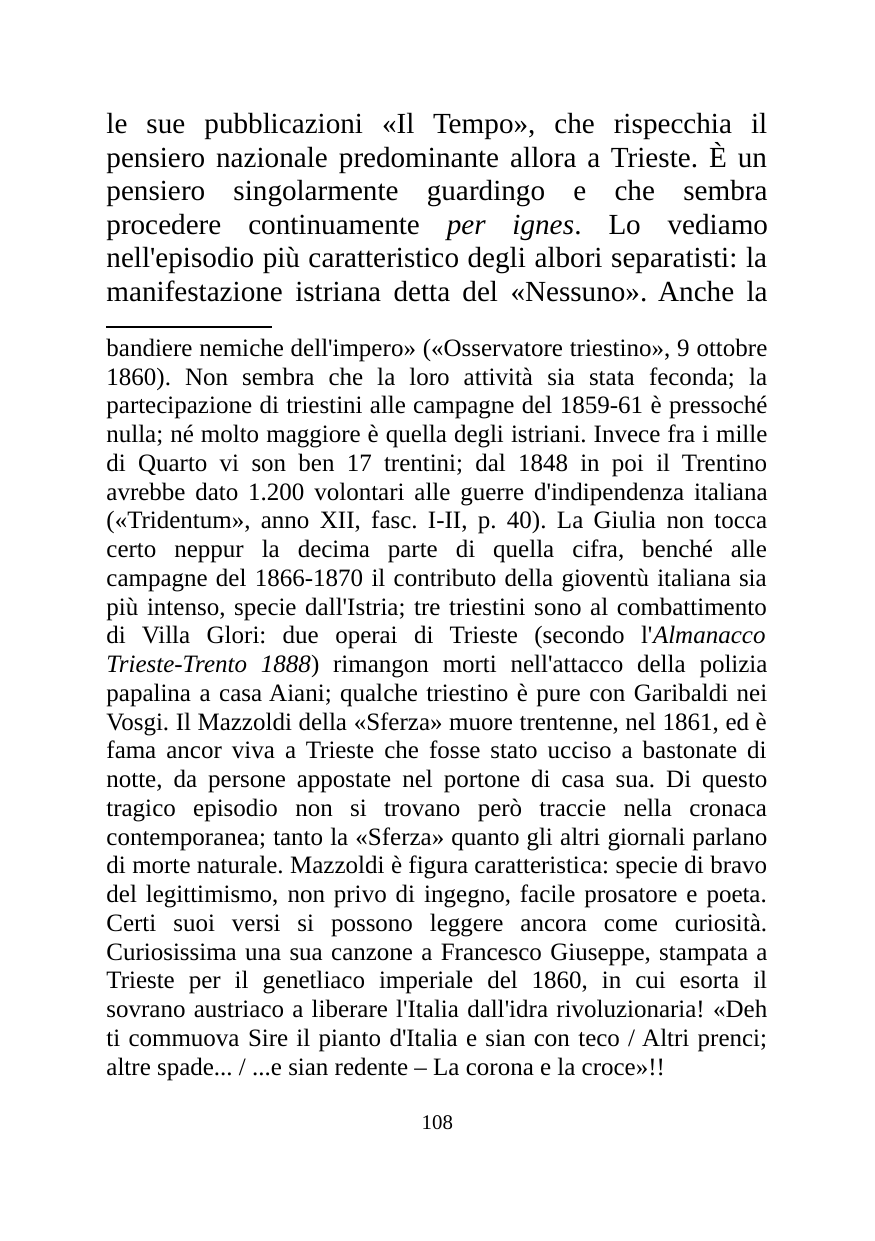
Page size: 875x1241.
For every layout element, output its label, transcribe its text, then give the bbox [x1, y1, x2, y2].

text le sue pubblicazioni «Il Tempo», che rispecchia il pensiero nazionale predominante allora a Trieste. È un pensiero singolarmente guardingo e che sembra procedere continuamente per ignes. Lo vediamo nell'episodio più caratteristico degli albori separatisti: la manifestazione istriana detta del «Nessuno». Anche la [106, 106, 768, 307]
text bandiere nemiche dell'impero» («Osservatore triestino», 9 ottobre 1860). Non sembra che la loro attività sia stata feconda; la partecipazione di triestini alle campagne del 1859-61 è pressoché nulla; né molto maggiore è quella degli istriani. Invece fra i mille di Quarto vi son ben 17 trentini; dal 1848 in poi il Trentino avrebbe dato 1.200 volontari alle guerre d'indipendenza italiana («Tridentum», anno XII, fasc. I-II, p. 40). La Giulia non tocca certo neppur la decima parte di quella cifra, benché alle campagne del 1866-1870 il contributo della gioventù italiana sia più intenso, specie dall'Istria; tre triestini sono al combattimento di Villa Glori: due operai di Trieste (secondo l'Almanacco Trieste-Trento 1888) rimangon morti nell'attacco della polizia papalina a casa Aiani; qualche triestino è pure con Garibaldi nei Vosgi. Il Mazzoldi della «Sferza» muore trentenne, nel 1861, ed è fama ancor viva a Trieste che fosse stato ucciso a bastonate di notte, da persone appostate nel portone di casa sua. Di questo tragico episodio non si trovano però traccie nella cronaca contemporanea; tanto la «Sferza» quanto gli altri giornali parlano di morte naturale. Mazzoldi è figura caratteristica: specie di bravo del legittimismo, non privo di ingegno, facile prosatore e poeta. Certi suoi versi si possono leggere ancora come curiosità. Curiosissima una sua canzone a Francesco Giuseppe, stampata a Trieste per il genetliaco imperiale del 1860, in cui esorta il sovrano austriaco a liberare l'Italia dall'idra rivoluzionaria! «Deh ti commuova Sire il pianto d'Italia e sian con teco / Altri prenci; altre spade... / ...e sian redente – La corona e la croce»!! [106, 333, 768, 1080]
